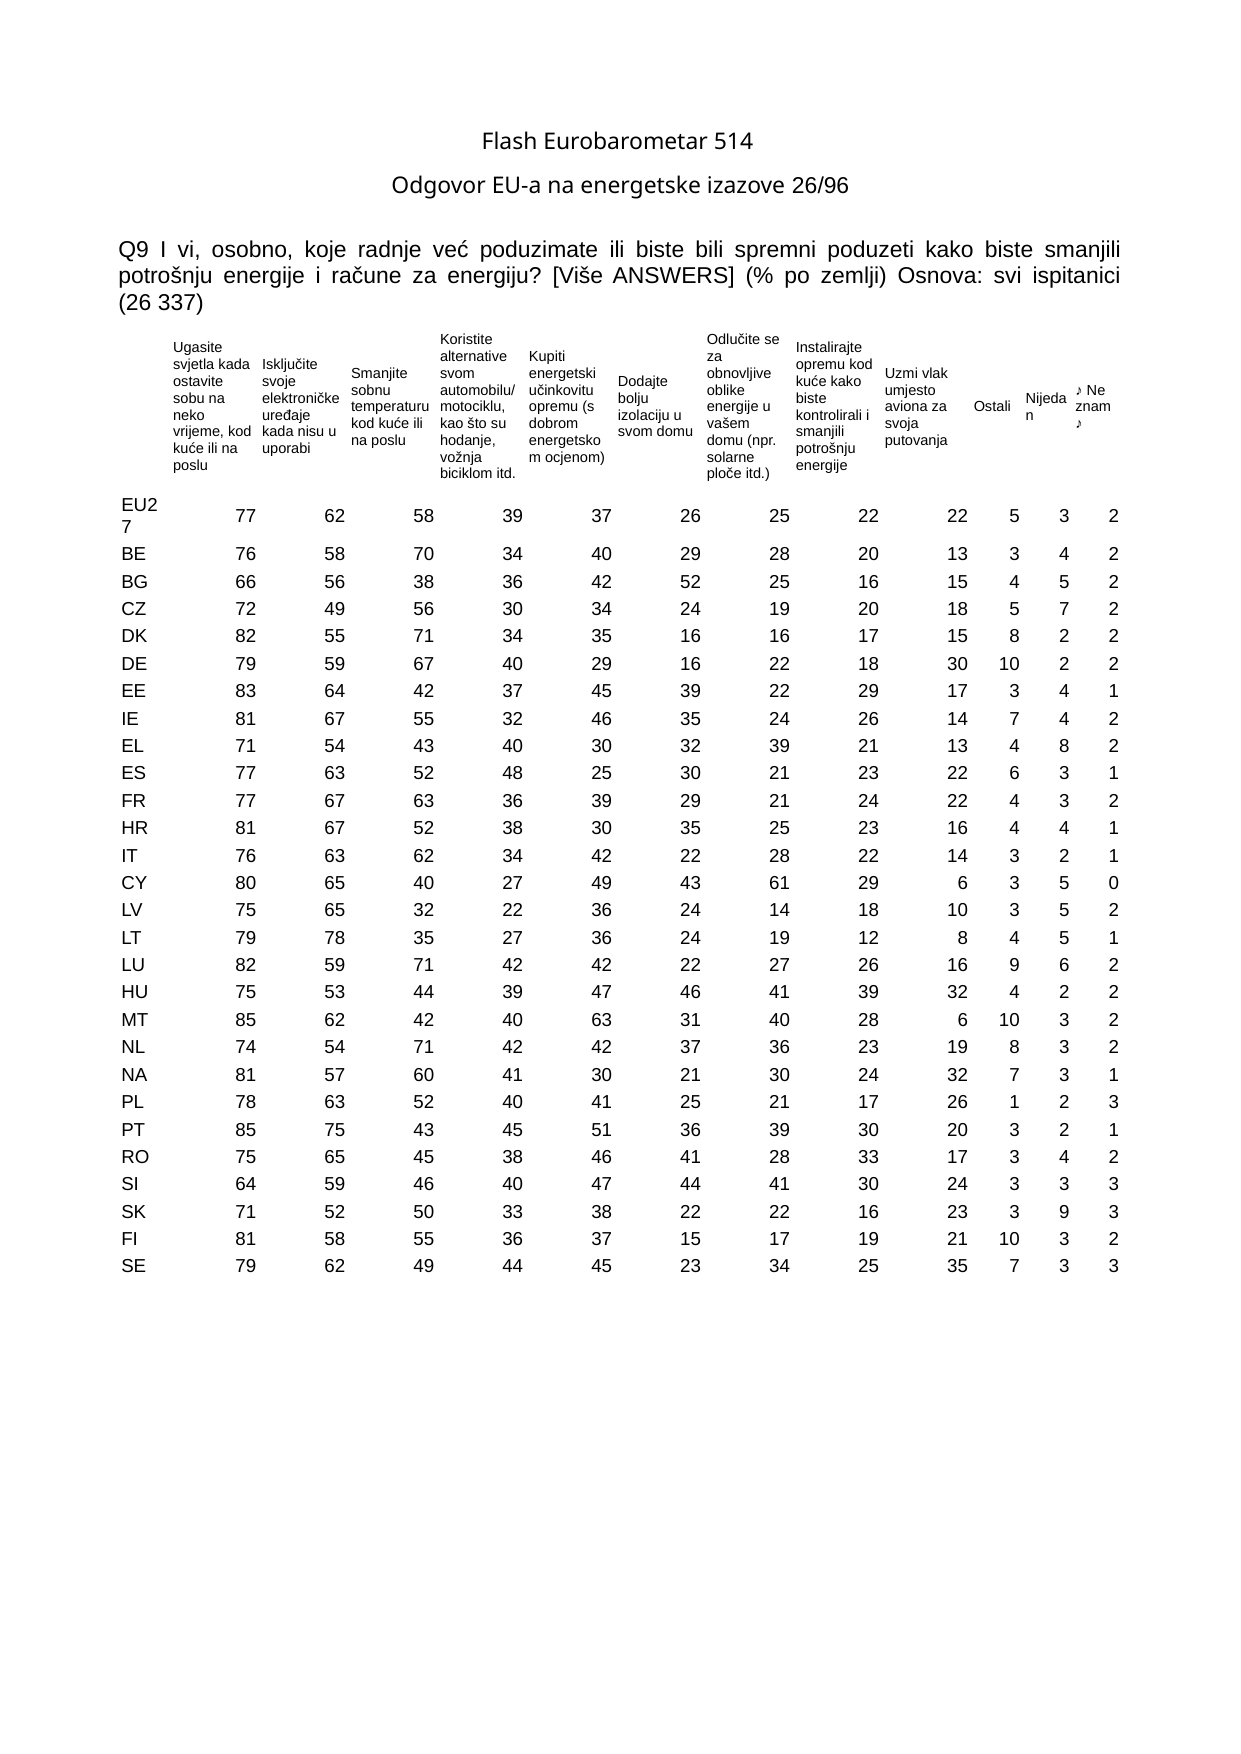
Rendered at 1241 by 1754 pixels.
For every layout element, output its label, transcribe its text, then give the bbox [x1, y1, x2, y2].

table_cell 59 [259, 1170, 348, 1198]
table_cell 82 [170, 951, 259, 978]
table_cell 21 [704, 759, 793, 787]
table_cell 34 [437, 540, 526, 567]
table_cell 49 [526, 869, 615, 896]
table_cell 1 [1072, 841, 1121, 869]
table_cell 2 [1072, 951, 1121, 978]
table_cell 6 [971, 759, 1022, 787]
table_cell 30 [526, 814, 615, 841]
table_cell 40 [437, 650, 526, 677]
table_cell 48 [437, 759, 526, 787]
table_cell 52 [348, 814, 437, 841]
table_cell 2 [1023, 1088, 1072, 1115]
table_cell 24 [704, 705, 793, 732]
table_cell 40 [526, 540, 615, 567]
table_cell 2 [1072, 1033, 1121, 1061]
table_cell 3 [1023, 787, 1072, 814]
table_cell 4 [971, 568, 1022, 595]
table_cell 35 [348, 924, 437, 951]
table_cell 44 [615, 1170, 704, 1198]
table_cell 5 [971, 491, 1022, 540]
table_cell 22 [615, 841, 704, 869]
table_cell 23 [793, 1033, 882, 1061]
table_cell 2 [1023, 979, 1072, 1006]
table_cell 36 [437, 1225, 526, 1252]
table_cell 7 [1023, 595, 1072, 622]
table_cell 17 [882, 677, 971, 704]
table_cell 3 [971, 841, 1022, 869]
table_cell 3 [971, 869, 1022, 896]
table_cell 2 [1023, 841, 1072, 869]
table_cell 58 [259, 1225, 348, 1252]
table_cell 15 [882, 622, 971, 650]
table_cell 32 [882, 1061, 971, 1088]
table_cell 2 [1072, 540, 1121, 567]
table_cell 36 [615, 1115, 704, 1143]
table_header Ugasite svjetla kada ostavite sobu na neko vrijeme, kod kuće ili na poslu [170, 321, 259, 491]
table_cell 17 [793, 1088, 882, 1115]
table_cell 40 [437, 1088, 526, 1115]
table_cell 22 [882, 491, 971, 540]
table_cell 9 [971, 951, 1022, 978]
table_cell 37 [615, 1033, 704, 1061]
table_cell IE [118, 705, 170, 732]
table_cell 57 [259, 1061, 348, 1088]
table_cell 37 [437, 677, 526, 704]
table_cell 53 [259, 979, 348, 1006]
table_cell 22 [615, 1198, 704, 1225]
table_cell 2 [1072, 568, 1121, 595]
table_cell 65 [259, 896, 348, 924]
table_cell 55 [259, 622, 348, 650]
table_cell 75 [170, 896, 259, 924]
table_cell EL [118, 732, 170, 759]
table_cell 30 [704, 1061, 793, 1088]
table_header Nijedan [1023, 321, 1072, 491]
table_header Ostali [971, 321, 1022, 491]
table_cell 75 [170, 1143, 259, 1170]
table_cell 79 [170, 1253, 259, 1280]
table_cell 55 [348, 705, 437, 732]
table_cell LU [118, 951, 170, 978]
table_cell 79 [170, 650, 259, 677]
table_cell 64 [259, 677, 348, 704]
table_cell 71 [170, 732, 259, 759]
table_cell 2 [1023, 650, 1072, 677]
table_cell 41 [704, 979, 793, 1006]
table_cell 27 [437, 869, 526, 896]
table_cell 41 [704, 1170, 793, 1198]
table_cell 46 [526, 705, 615, 732]
table_cell 14 [882, 705, 971, 732]
table_cell 46 [615, 979, 704, 1006]
table_cell 26 [793, 951, 882, 978]
table_cell 40 [348, 869, 437, 896]
table_cell 30 [793, 1170, 882, 1198]
table_cell 2 [1072, 1225, 1121, 1252]
table_cell 67 [259, 787, 348, 814]
table_cell IT [118, 841, 170, 869]
table_cell 4 [971, 924, 1022, 951]
table_cell 28 [704, 540, 793, 567]
table_cell 29 [793, 677, 882, 704]
table_cell 1 [1072, 1061, 1121, 1088]
table_cell NL [118, 1033, 170, 1061]
table_cell 21 [704, 1088, 793, 1115]
table_cell 67 [259, 705, 348, 732]
table_cell 77 [170, 787, 259, 814]
table_cell 25 [704, 491, 793, 540]
table_cell 18 [793, 650, 882, 677]
table_cell 3 [1072, 1198, 1121, 1225]
table_cell 81 [170, 705, 259, 732]
table_cell 3 [1072, 1088, 1121, 1115]
table_cell 62 [348, 841, 437, 869]
table_cell 78 [170, 1088, 259, 1115]
table_cell 23 [882, 1198, 971, 1225]
table_cell 42 [348, 677, 437, 704]
table_cell 10 [971, 1225, 1022, 1252]
table_cell 43 [348, 1115, 437, 1143]
table_cell 40 [704, 1006, 793, 1033]
table_cell 67 [259, 814, 348, 841]
table_cell 15 [615, 1225, 704, 1252]
table_cell MT [118, 1006, 170, 1033]
table_cell 28 [704, 1143, 793, 1170]
table_cell SI [118, 1170, 170, 1198]
table_cell 21 [704, 787, 793, 814]
table_cell 1 [971, 1088, 1022, 1115]
table_cell 34 [437, 841, 526, 869]
table_cell 67 [348, 650, 437, 677]
table_cell 37 [526, 491, 615, 540]
table_cell 43 [615, 869, 704, 896]
table_cell 12 [793, 924, 882, 951]
table_cell 3 [971, 677, 1022, 704]
table_cell PL [118, 1088, 170, 1115]
table_cell 39 [704, 1115, 793, 1143]
table_cell 20 [882, 1115, 971, 1143]
table_cell 32 [615, 732, 704, 759]
table_cell EU27 [118, 491, 170, 540]
table_header [118, 321, 170, 491]
table_cell 18 [793, 896, 882, 924]
table_cell 34 [704, 1253, 793, 1280]
table_cell 23 [793, 759, 882, 787]
table_cell 63 [348, 787, 437, 814]
table_cell 85 [170, 1115, 259, 1143]
table_cell 81 [170, 1225, 259, 1252]
table_cell 3 [971, 1170, 1022, 1198]
table_cell EE [118, 677, 170, 704]
table_cell 3 [1023, 491, 1072, 540]
table_cell 16 [882, 951, 971, 978]
table_cell 10 [971, 1006, 1022, 1033]
table_cell 25 [615, 1088, 704, 1115]
table_cell 19 [704, 924, 793, 951]
table_cell 46 [348, 1170, 437, 1198]
table_cell 41 [615, 1143, 704, 1170]
table_cell 2 [1072, 622, 1121, 650]
table_cell 6 [1023, 951, 1072, 978]
table_cell 85 [170, 1006, 259, 1033]
table_cell 4 [971, 732, 1022, 759]
table_cell 81 [170, 814, 259, 841]
table_cell 4 [1023, 814, 1072, 841]
table_cell 2 [1072, 595, 1121, 622]
table_cell 17 [704, 1225, 793, 1252]
table_cell 58 [259, 540, 348, 567]
table_cell 3 [1023, 1225, 1072, 1252]
table_cell 2 [1072, 896, 1121, 924]
table_cell 2 [1023, 1115, 1072, 1143]
table_cell 45 [437, 1115, 526, 1143]
table_cell PT [118, 1115, 170, 1143]
table_cell 2 [1072, 1006, 1121, 1033]
table_header Smanjite sobnu temperaturu kod kuće ili na poslu [348, 321, 437, 491]
table_cell 22 [793, 491, 882, 540]
table_cell 22 [882, 787, 971, 814]
table_cell 2 [1072, 705, 1121, 732]
table_cell 4 [971, 787, 1022, 814]
table_cell 20 [793, 540, 882, 567]
table_cell 24 [793, 787, 882, 814]
table_cell 35 [615, 814, 704, 841]
table_cell 23 [793, 814, 882, 841]
table_cell 6 [882, 869, 971, 896]
table_cell 29 [793, 869, 882, 896]
table_cell 0 [1072, 869, 1121, 896]
table_header Instalirajte opremu kod kuće kako biste kontrolirali i smanjili potrošnju energije [793, 321, 882, 491]
table_cell 33 [437, 1198, 526, 1225]
table_cell 63 [259, 1088, 348, 1115]
table_cell 34 [526, 595, 615, 622]
table_cell 60 [348, 1061, 437, 1088]
table_cell 3 [1023, 1253, 1072, 1280]
table_cell 13 [882, 732, 971, 759]
table_cell 29 [615, 787, 704, 814]
table_cell 44 [348, 979, 437, 1006]
table_cell SE [118, 1253, 170, 1280]
table_cell 30 [526, 732, 615, 759]
table_cell 30 [615, 759, 704, 787]
table_cell 45 [526, 1253, 615, 1280]
table_cell 20 [793, 595, 882, 622]
table_cell 22 [615, 951, 704, 978]
table_cell 75 [170, 979, 259, 1006]
table_cell 27 [437, 924, 526, 951]
table_cell 42 [437, 1033, 526, 1061]
table_cell ES [118, 759, 170, 787]
table_cell 76 [170, 540, 259, 567]
table_cell 10 [971, 650, 1022, 677]
table_cell 1 [1072, 1115, 1121, 1143]
table_header Uzmi vlak umjesto aviona za svoja putovanja [882, 321, 971, 491]
table_cell 42 [526, 1033, 615, 1061]
table_cell 64 [170, 1170, 259, 1198]
table_cell 1 [1072, 814, 1121, 841]
table_cell 30 [437, 595, 526, 622]
table_cell 54 [259, 732, 348, 759]
table_cell 3 [1023, 759, 1072, 787]
table_cell 2 [1072, 787, 1121, 814]
table_cell 36 [526, 924, 615, 951]
table_cell 16 [793, 568, 882, 595]
table_cell 22 [882, 759, 971, 787]
table_cell 70 [348, 540, 437, 567]
table_cell 35 [882, 1253, 971, 1280]
table_cell 30 [526, 1061, 615, 1088]
table_cell 51 [526, 1115, 615, 1143]
table_cell 25 [793, 1253, 882, 1280]
table_cell 5 [1023, 568, 1072, 595]
table_cell FR [118, 787, 170, 814]
table_cell 10 [882, 896, 971, 924]
table_cell 71 [348, 951, 437, 978]
table_cell 35 [526, 622, 615, 650]
table_cell 81 [170, 1061, 259, 1088]
table_cell 27 [704, 951, 793, 978]
table_cell 66 [170, 568, 259, 595]
table_cell 8 [971, 1033, 1022, 1061]
table_cell 49 [348, 1253, 437, 1280]
table_cell FI [118, 1225, 170, 1252]
table_cell 2 [1072, 732, 1121, 759]
table_cell 3 [1023, 1061, 1072, 1088]
table_cell 3 [1072, 1170, 1121, 1198]
table_cell 4 [1023, 1143, 1072, 1170]
table_cell 22 [437, 896, 526, 924]
table_cell 31 [615, 1006, 704, 1033]
table_cell 17 [882, 1143, 971, 1170]
table_cell 52 [348, 1088, 437, 1115]
table_cell 16 [615, 650, 704, 677]
table_cell 63 [259, 841, 348, 869]
table_cell 74 [170, 1033, 259, 1061]
table_cell 38 [437, 814, 526, 841]
table_cell 19 [793, 1225, 882, 1252]
table_cell 33 [793, 1143, 882, 1170]
table_cell 38 [348, 568, 437, 595]
table_cell 26 [793, 705, 882, 732]
table_cell 29 [615, 540, 704, 567]
table_cell 42 [526, 951, 615, 978]
table_cell 3 [971, 1143, 1022, 1170]
table_cell 44 [437, 1253, 526, 1280]
table_cell 45 [526, 677, 615, 704]
table_cell 21 [882, 1225, 971, 1252]
table_cell 56 [259, 568, 348, 595]
table_cell 42 [437, 951, 526, 978]
table_cell 39 [793, 979, 882, 1006]
table_cell 25 [704, 814, 793, 841]
table_cell 41 [437, 1061, 526, 1088]
table_cell 1 [1072, 677, 1121, 704]
table_cell 42 [526, 841, 615, 869]
table_cell 45 [348, 1143, 437, 1170]
table_cell 59 [259, 650, 348, 677]
table_cell 41 [526, 1088, 615, 1115]
table_cell 21 [615, 1061, 704, 1088]
table_cell 63 [526, 1006, 615, 1033]
table_cell 65 [259, 869, 348, 896]
table_cell 16 [882, 814, 971, 841]
table_cell 9 [1023, 1198, 1072, 1225]
table_cell 18 [882, 595, 971, 622]
table_cell 49 [259, 595, 348, 622]
table_cell 22 [704, 1198, 793, 1225]
table_cell 79 [170, 924, 259, 951]
table_cell 52 [348, 759, 437, 787]
table_cell 62 [259, 491, 348, 540]
table_cell 38 [526, 1198, 615, 1225]
table_header Isključite svoje elektroničke uređaje kada nisu u uporabi [259, 321, 348, 491]
table_header Koristite alternative svom automobilu/motociklu, kao što su hodanje, vožnja biciklom itd. [437, 321, 526, 491]
table_cell 19 [882, 1033, 971, 1061]
table_cell 8 [1023, 732, 1072, 759]
table_cell 3 [1023, 1170, 1072, 1198]
table_cell 16 [793, 1198, 882, 1225]
table_cell 7 [971, 705, 1022, 732]
table_cell 72 [170, 595, 259, 622]
table_cell 32 [882, 979, 971, 1006]
table_cell 8 [971, 622, 1022, 650]
table_cell 24 [615, 595, 704, 622]
table_cell 5 [971, 595, 1022, 622]
table_cell 77 [170, 491, 259, 540]
table_cell 29 [526, 650, 615, 677]
table_cell BE [118, 540, 170, 567]
table_cell DE [118, 650, 170, 677]
table_cell 1 [1072, 924, 1121, 951]
table_cell 22 [704, 677, 793, 704]
table_cell DK [118, 622, 170, 650]
table_cell 4 [1023, 677, 1072, 704]
table_cell 24 [615, 896, 704, 924]
table_cell 40 [437, 1170, 526, 1198]
table_cell 80 [170, 869, 259, 896]
table_cell 47 [526, 1170, 615, 1198]
table_cell 2 [1072, 1143, 1121, 1170]
table_cell 77 [170, 759, 259, 787]
table_cell 28 [793, 1006, 882, 1033]
table_cell 3 [971, 896, 1022, 924]
table_cell 4 [1023, 540, 1072, 567]
table_cell 47 [526, 979, 615, 1006]
table_cell 65 [259, 1143, 348, 1170]
table_cell 13 [882, 540, 971, 567]
table_cell 30 [793, 1115, 882, 1143]
table_cell 32 [348, 896, 437, 924]
table_cell 83 [170, 677, 259, 704]
table_cell 38 [437, 1143, 526, 1170]
table_cell 36 [437, 787, 526, 814]
table_cell 25 [704, 568, 793, 595]
table_cell 19 [704, 595, 793, 622]
table_cell 62 [259, 1006, 348, 1033]
table_cell 3 [1023, 1033, 1072, 1061]
table_cell 32 [437, 705, 526, 732]
table_cell 2 [1072, 491, 1121, 540]
table_cell 24 [882, 1170, 971, 1198]
table_cell HU [118, 979, 170, 1006]
table_cell 26 [615, 491, 704, 540]
table_cell 17 [793, 622, 882, 650]
table_cell 71 [348, 1033, 437, 1061]
table_cell CY [118, 869, 170, 896]
table_cell 40 [437, 1006, 526, 1033]
table_cell 14 [704, 896, 793, 924]
table_cell 78 [259, 924, 348, 951]
table_cell 3 [971, 540, 1022, 567]
table_cell 26 [882, 1088, 971, 1115]
table_cell 35 [615, 705, 704, 732]
table_cell 22 [793, 841, 882, 869]
table_cell 59 [259, 951, 348, 978]
table_cell 42 [348, 1006, 437, 1033]
table_cell 36 [437, 568, 526, 595]
table_cell 43 [348, 732, 437, 759]
text Q9 I vi, osobno, koje radnje već poduzimate ili biste bili spremni poduzeti kako biste smanjili potrošnju energije i račune za energiju? [Više ANSWERS] (% po zemlji) Osnova: svi ispitanici (26 337) [118, 236, 1122, 315]
table_cell 52 [259, 1198, 348, 1225]
table_cell 40 [437, 732, 526, 759]
table_cell 42 [526, 568, 615, 595]
table_cell 30 [882, 650, 971, 677]
table_cell 16 [704, 622, 793, 650]
table_cell 4 [971, 979, 1022, 1006]
table_cell 52 [615, 568, 704, 595]
table_cell 56 [348, 595, 437, 622]
table_header Dodajte bolju izolaciju u svom domu [615, 321, 704, 491]
table_cell 55 [348, 1225, 437, 1252]
table_cell 46 [526, 1143, 615, 1170]
table_cell 24 [793, 1061, 882, 1088]
table_cell 21 [793, 732, 882, 759]
table_cell 39 [615, 677, 704, 704]
table_cell 6 [882, 1006, 971, 1033]
table_header ♪ Ne znam ♪ [1072, 321, 1121, 491]
table_cell 61 [704, 869, 793, 896]
table_cell 71 [170, 1198, 259, 1225]
table_cell 75 [259, 1115, 348, 1143]
table_cell 4 [1023, 705, 1072, 732]
table_cell 15 [882, 568, 971, 595]
table_cell 14 [882, 841, 971, 869]
table_cell 2 [1023, 622, 1072, 650]
table_cell 3 [1023, 1006, 1072, 1033]
table_cell 2 [1072, 979, 1121, 1006]
table_cell 39 [437, 491, 526, 540]
table_cell 63 [259, 759, 348, 787]
table_cell 54 [259, 1033, 348, 1061]
table_cell 62 [259, 1253, 348, 1280]
table_cell CZ [118, 595, 170, 622]
table_cell LT [118, 924, 170, 951]
table_cell LV [118, 896, 170, 924]
table_cell 25 [526, 759, 615, 787]
table_cell 82 [170, 622, 259, 650]
table_cell 28 [704, 841, 793, 869]
table_cell 7 [971, 1253, 1022, 1280]
table_cell RO [118, 1143, 170, 1170]
table_cell 76 [170, 841, 259, 869]
table_cell 22 [704, 650, 793, 677]
table_cell SK [118, 1198, 170, 1225]
table_cell 39 [437, 979, 526, 1006]
table_cell 3 [971, 1115, 1022, 1143]
table_cell 16 [615, 622, 704, 650]
table_cell HR [118, 814, 170, 841]
table_cell 36 [526, 896, 615, 924]
table_cell 4 [971, 814, 1022, 841]
table_cell 50 [348, 1198, 437, 1225]
table_cell 5 [1023, 869, 1072, 896]
table_header Odlučite se za obnovljive oblike energije u vašem domu (npr. solarne ploče itd.) [704, 321, 793, 491]
table_cell 5 [1023, 924, 1072, 951]
table_cell NA [118, 1061, 170, 1088]
table_cell 7 [971, 1061, 1022, 1088]
table_cell 23 [615, 1253, 704, 1280]
table_cell 34 [437, 622, 526, 650]
table_cell BG [118, 568, 170, 595]
table_cell 3 [971, 1198, 1022, 1225]
table_cell 36 [704, 1033, 793, 1061]
table_cell 24 [615, 924, 704, 951]
table_cell 39 [526, 787, 615, 814]
table_cell 39 [704, 732, 793, 759]
table_cell 58 [348, 491, 437, 540]
table_cell 1 [1072, 759, 1121, 787]
table_cell 37 [526, 1225, 615, 1252]
table_cell 2 [1072, 650, 1121, 677]
table_cell 8 [882, 924, 971, 951]
table_cell 3 [1072, 1253, 1121, 1280]
table_header Kupiti energetski učinkovitu opremu (s dobrom energetskom ocjenom) [526, 321, 615, 491]
table_cell 71 [348, 622, 437, 650]
table_cell 5 [1023, 896, 1072, 924]
